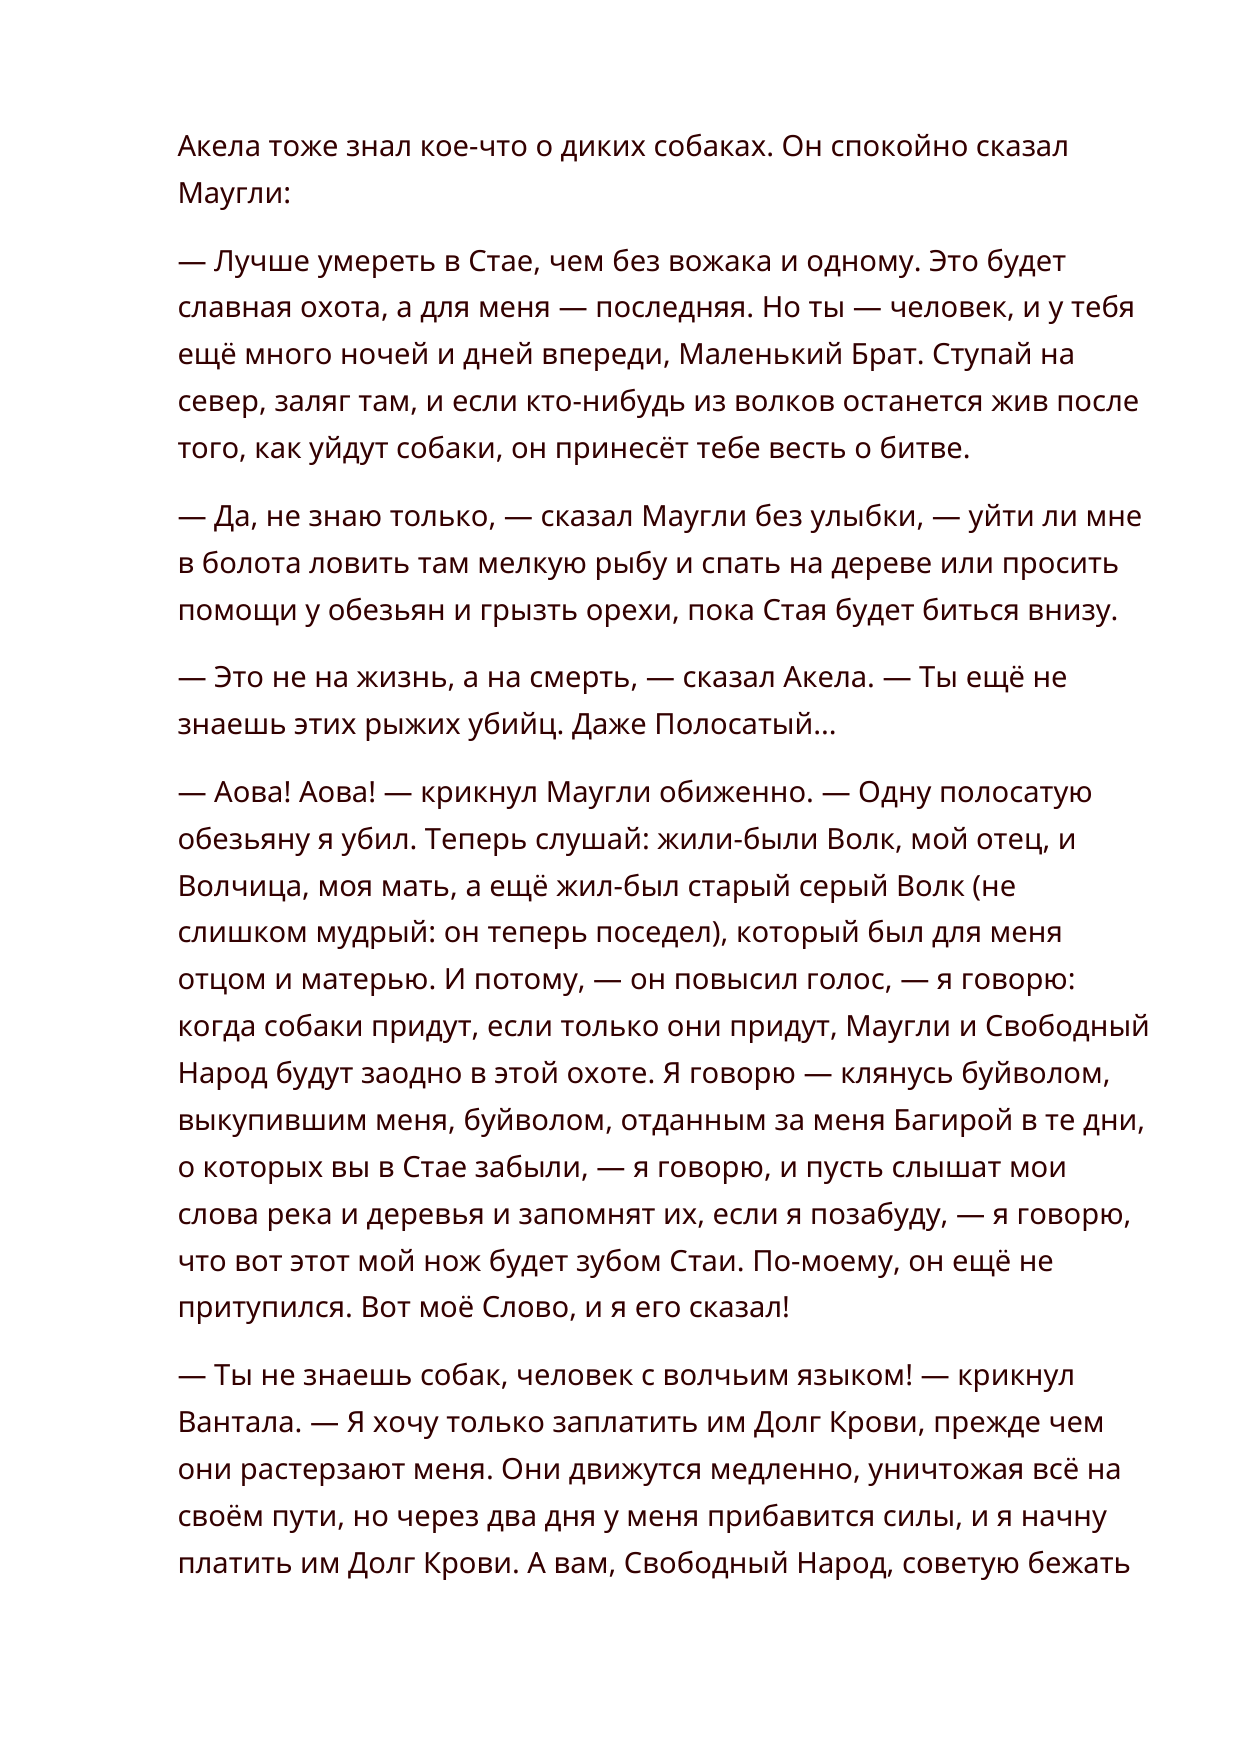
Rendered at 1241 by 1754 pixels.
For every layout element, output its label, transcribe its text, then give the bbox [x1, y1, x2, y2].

text — Это не на жизнь, а на смерть, — сказал Акела. — Ты ещё не знаешь этих рыжих убийц. Даже Полосатый... [177, 649, 1152, 743]
text — Ты не знаешь собак, человек с волчьим языком! — крикнул Вантала. — Я хочу только заплатить им Долг Крови, прежде чем они растерзают меня. Они движутся медленно, уничтожая всё на своём пути, но через два дня у меня прибавится силы, и я начну платить им Долг Крови. А вам, Свободный Народ, советую бежать [177, 1347, 1152, 1582]
text Акела тоже знал кое-что о диких собаках. Он спокойно сказал Маугли: [177, 118, 1152, 212]
text — Лучше умереть в Стае, чем без вожака и одному. Это будет славная охота, а для меня — последняя. Но ты — человек, и у тебя ещё много ночей и дней впереди, Маленький Брат. Ступай на север, заляг там, и если кто-нибудь из волков останется жив после того, как уйдут собаки, он принесёт тебе весть о битве. [177, 233, 1152, 467]
text — Аова! Аова! — крикнул Маугли обиженно. — Одну полосатую обезьяну я убил. Теперь слушай: жили-были Волк, мой отец, и Волчица, моя мать, а ещё жил-был старый серый Волк (не слишком мудрый: он теперь поседел), который был для меня отцом и матерью. И потому, — он повысил голос, — я говорю: когда собаки придут, если только они придут, Маугли и Свободный Народ будут заодно в этой охоте. Я говорю — клянусь буйволом, выкупившим меня, буйволом, отданным за меня Багирой в те дни, о которых вы в Стае забыли, — я говорю, и пусть слышат мои слова река и деревья и запомнят их, если я позабуду, — я говорю, что вот этот мой нож будет зубом Стаи. По-моему, он ещё не притупился. Вот моё Слово, и я его сказал! [177, 764, 1152, 1326]
text — Да, не знаю только, — сказал Маугли без улыбки, — уйти ли мне в болота ловить там мелкую рыбу и спать на дереве или просить помощи у обезьян и грызть орехи, пока Стая будет биться внизу. [177, 488, 1152, 628]
